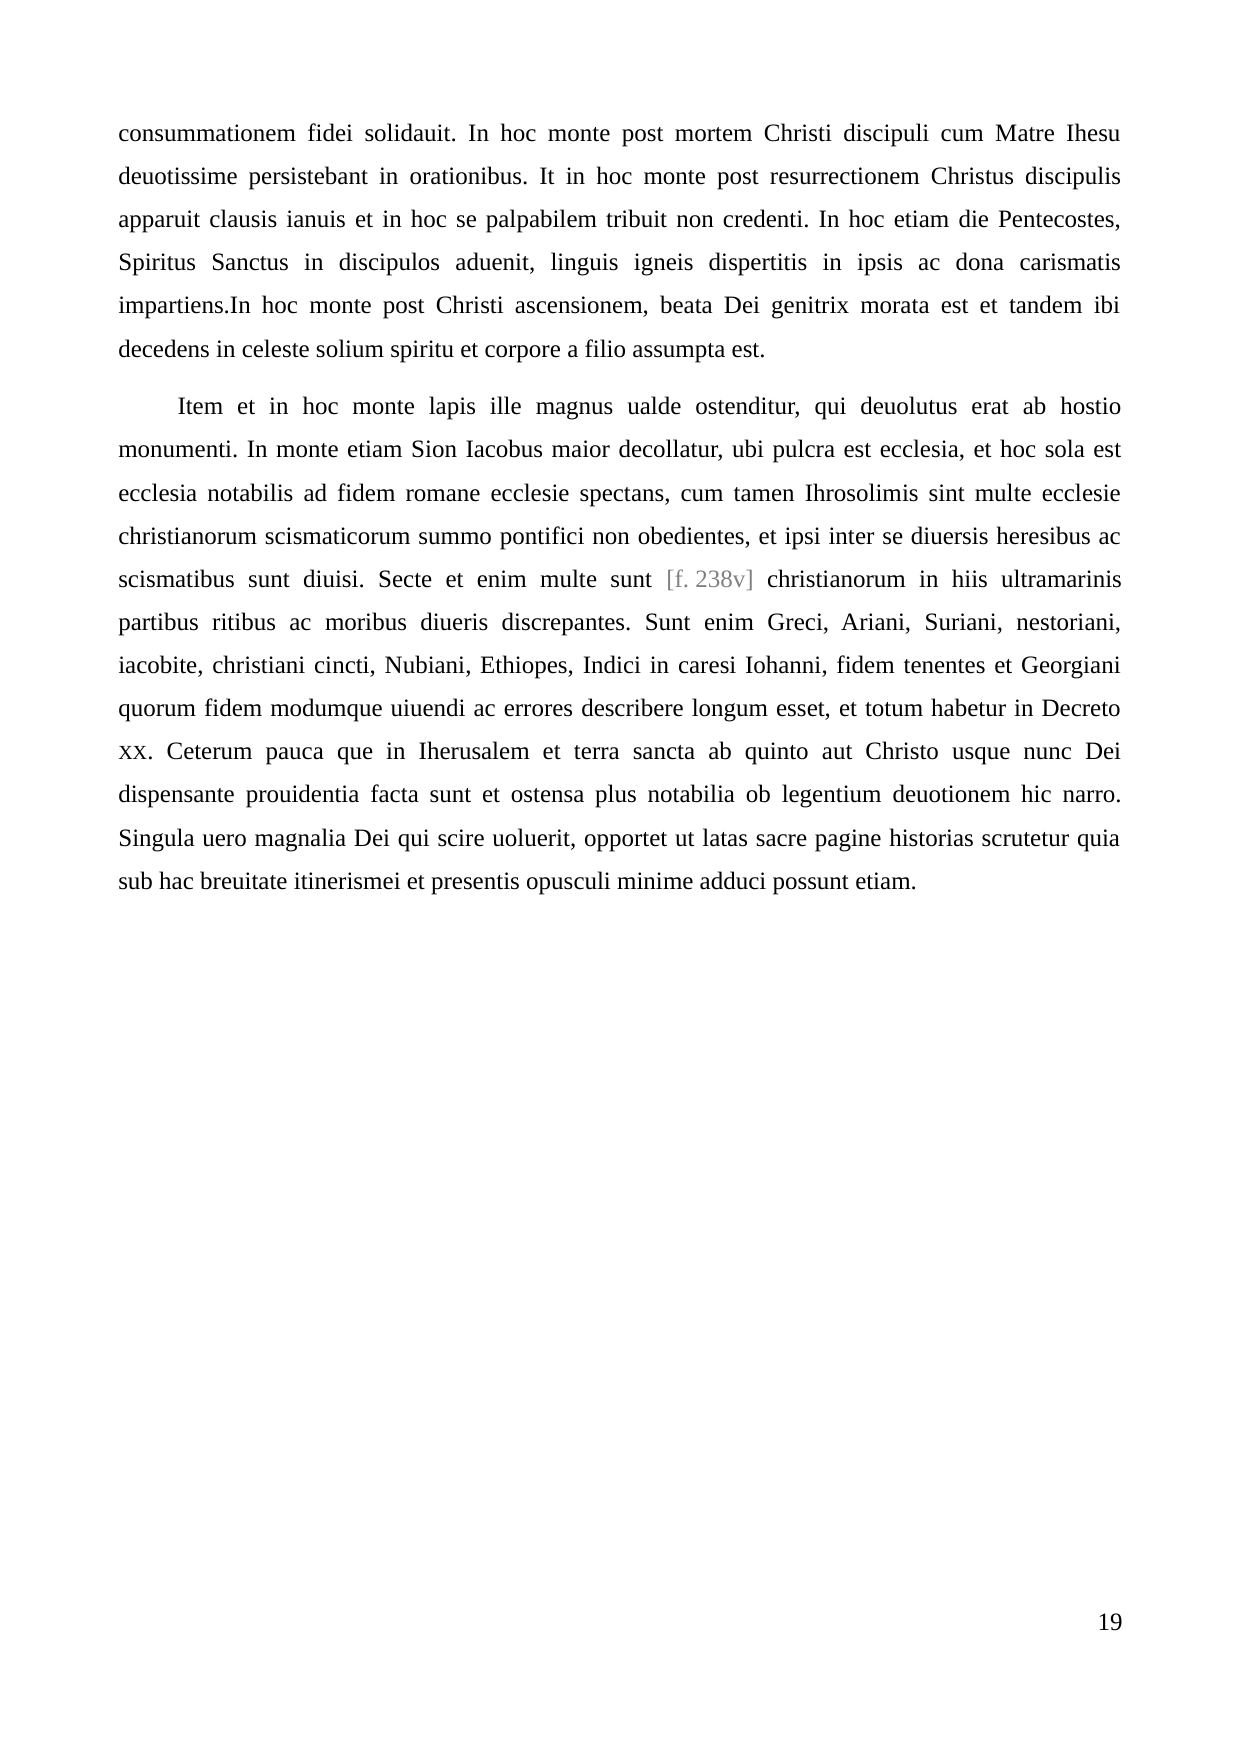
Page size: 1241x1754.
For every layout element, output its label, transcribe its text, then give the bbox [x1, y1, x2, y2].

text Item et in hoc monte lapis ille magnus ualde ostenditur, qui deuolutus erat ab hostio monumenti. In monte etiam Sion Iacobus maior decollatur, ubi pulcra est ecclesia, et hoc sola est ecclesia notabilis ad fidem romane ecclesie spectans, cum tamen Ihrosolimis sint multe ecclesie christianorum scismaticorum summo pontifici non obedientes, et ipsi inter se diuersis heresibus ac scismatibus sunt diuisi. Secte et enim multe sunt [f. 238v] christianorum in hiis ultramarinis partibus ritibus ac moribus diueris discrepantes. Sunt enim Greci, Ariani, Suriani, nestoriani, iacobite, christiani cincti, Nubiani, Ethiopes, Indici in caresi Iohanni, fidem tenentes et Georgiani quorum fidem modumque uiuendi ac errores describere longum esset, et totum habetur in Decreto xx. Ceterum pauca que in Iherusalem et terra sancta ab quinto aut Christo usque nunc Dei dispensante prouidentia facta sunt et ostensa plus notabilia ob legentium deuotionem hic narro. Singula uero magnalia Dei qui scire uoluerit, opportet ut latas sacre pagine historias scrutetur quia sub hac breuitate itinerismei et presentis opusculi minime adduci possunt etiam. [118, 391, 1122, 894]
text consummationem fidei solidauit. In hoc monte post mortem Christi discipuli cum Matre Ihesu deuotissime persistebant in orationibus. It in hoc monte post resurrectionem Christus discipulis apparuit clausis ianuis et in hoc se palpabilem tribuit non credenti. In hoc etiam die Pentecostes, Spiritus Sanctus in discipulos aduenit, linguis igneis dispertitis in ipsis ac dona carismatis impartiens.In hoc monte post Christi ascensionem, beata Dei genitrix morata est et tandem ibi decedens in celeste solium spiritu et corpore a filio assumpta est. [118, 118, 1122, 362]
